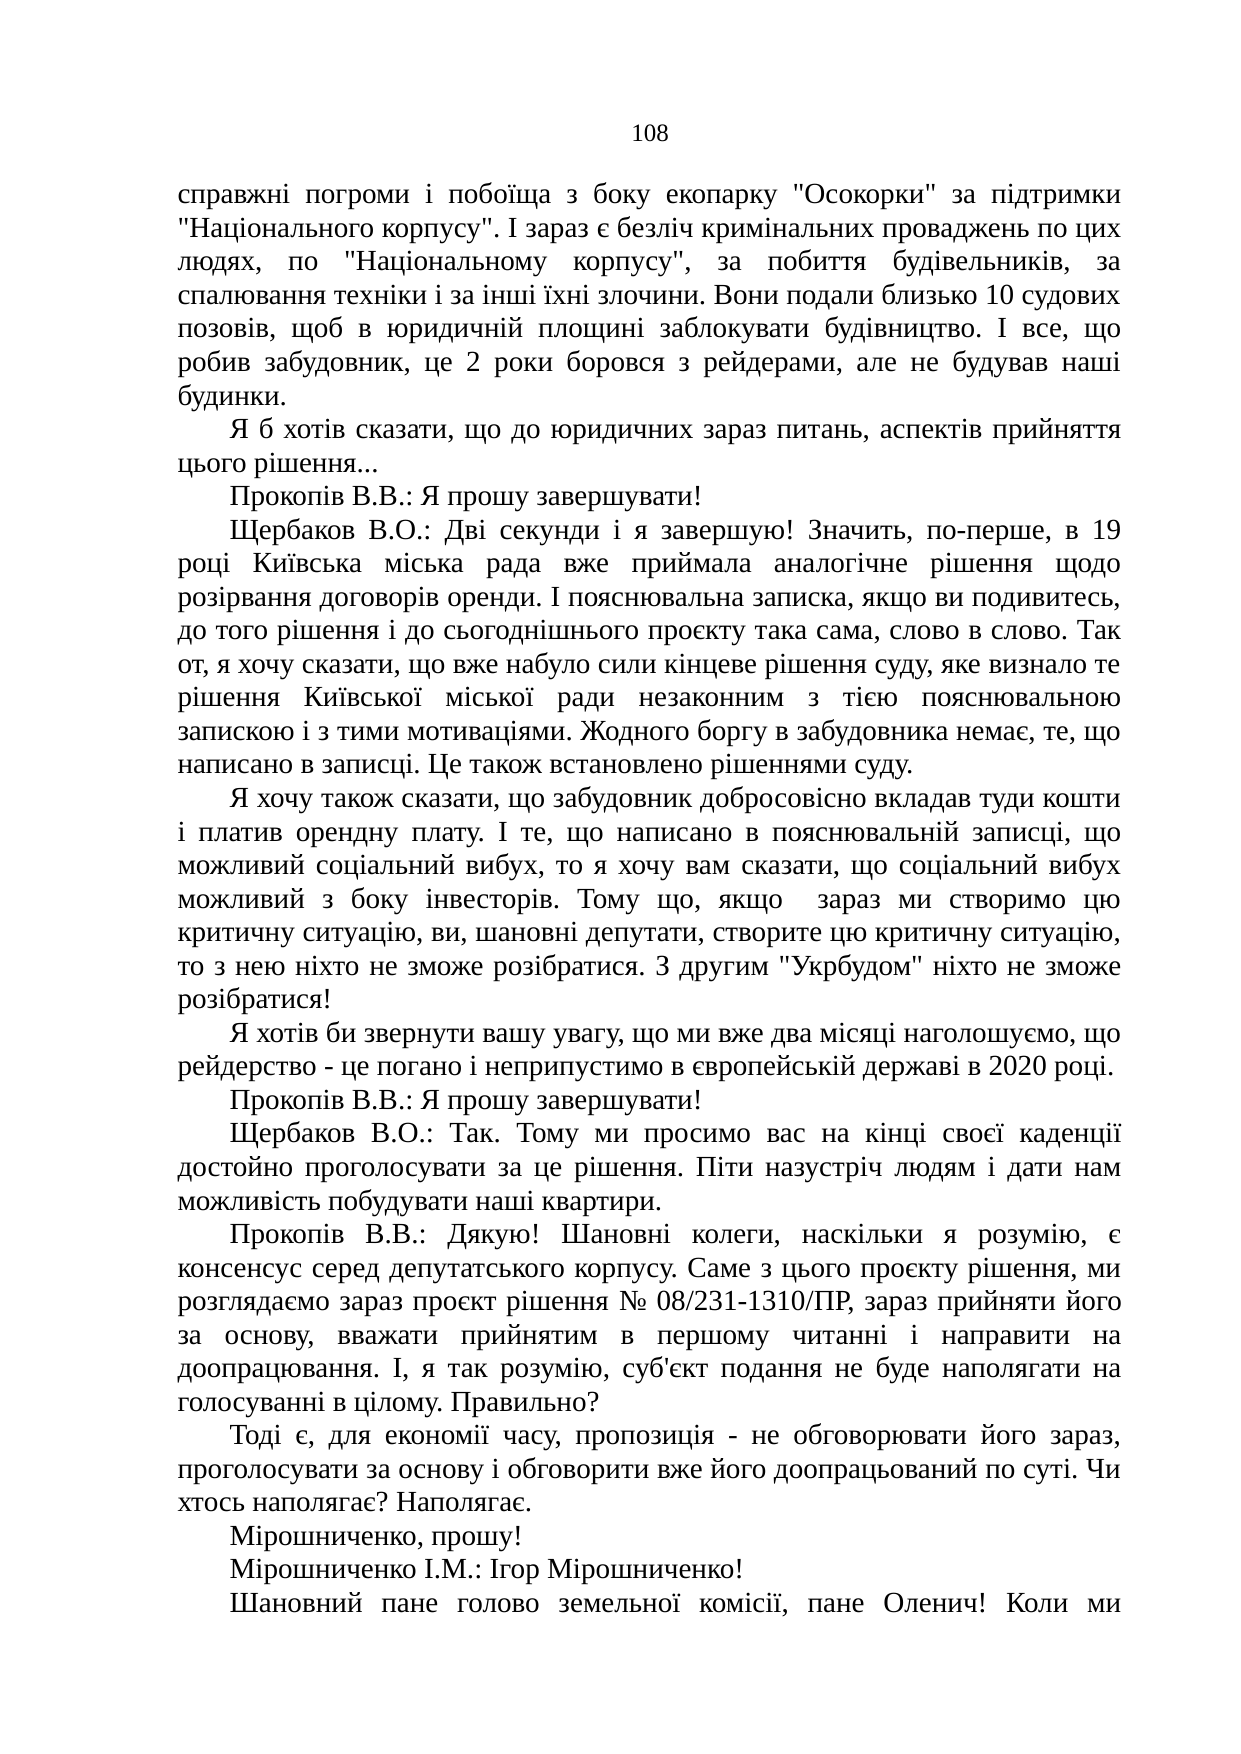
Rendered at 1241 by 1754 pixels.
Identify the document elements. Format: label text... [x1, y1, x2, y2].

text Щербаков В.О.: Так. Тому ми просимо вас на кінці своєї каденції достойно проголосувати за це рішення. Піти назустріч людям і дати нам можливість побудувати наші квартири. [177, 1116, 1122, 1216]
text Прокопів В.В.: Я прошу завершувати! [177, 478, 1122, 512]
text Я б хотів сказати, що до юридичних зараз питань, аспектів прийняття цього рішення... [177, 411, 1122, 478]
text Прокопів В.В.: Я прошу завершувати! [177, 1082, 1122, 1116]
text Шановний пане голово земельної комісії, пане Оленич! Коли ми [177, 1585, 1122, 1619]
text Щербаков В.О.: Дві секунди і я завершую! Значить, по-перше, в 19 році Київська міська рада вже приймала аналогічне рішення щодо розірвання договорів оренди. І пояснювальна записка, якщо ви подивитесь, до того рішення і до сьогоднішнього проєкту така сама, слово в слово. Так от, я хочу сказати, що вже набуло сили кінцеве рішення суду, яке визнало те рішення Київської міської ради незаконним з тією пояснювальною запискою і з тими мотиваціями. Жодного боргу в забудовника немає, те, що написано в записці. Це також встановлено рішеннями суду. [177, 512, 1122, 780]
text Мірошниченко І.М.: Ігор Мірошниченко! [177, 1552, 1122, 1585]
text Тоді є, для економії часу, пропозиція - не обговорювати його зараз, проголосувати за основу і обговорити вже його доопрацьований по суті. Чи хтось наполягає? Наполягає. [177, 1417, 1122, 1518]
text Я хочу також сказати, що забудовник добросовісно вкладав туди кошти і платив орендну плату. І те, що написано в пояснювальній записці, що можливий соціальний вибух, то я хочу вам сказати, що соціальний вибух можливий з боку інвесторів. Тому що, якщо зараз ми створимо цю критичну ситуацію, ви, шановні депутати, створите цю критичну ситуацію, то з нею ніхто не зможе розібратися. З другим "Укрбудом" ніхто не зможе розібратися! [177, 780, 1122, 1015]
text справжні погроми і побоїща з боку екопарку "Осокорки" за підтримки "Національного корпусу". І зараз є безліч кримінальних проваджень по цих людях, по "Національному корпусу", за побиття будівельників, за спалювання техніки і за інші їхні злочини. Вони подали близько 10 судових позовів, щоб в юридичній площині заблокувати будівництво. І все, що робив забудовник, це 2 роки боровся з рейдерами, але не будував наші будинки. [177, 176, 1122, 411]
text Мірошниченко, прошу! [177, 1518, 1122, 1552]
text Прокопів В.В.: Дякую! Шановні колеги, наскільки я розумію, є консенсус серед депутатського корпусу. Саме з цього проєкту рішення, ми розглядаємо зараз проєкт рішення № 08/231-1310/ПР, зараз прийняти його за основу, вважати прийнятим в першому читанні і направити на доопрацювання. І, я так розумію, суб'єкт подання не буде наполягати на голосуванні в цілому. Правильно? [177, 1216, 1122, 1417]
text Я хотів би звернути вашу увагу, що ми вже два місяці наголошуємо, що рейдерство - це погано і неприпустимо в європейській державі в 2020 році. [177, 1015, 1122, 1082]
